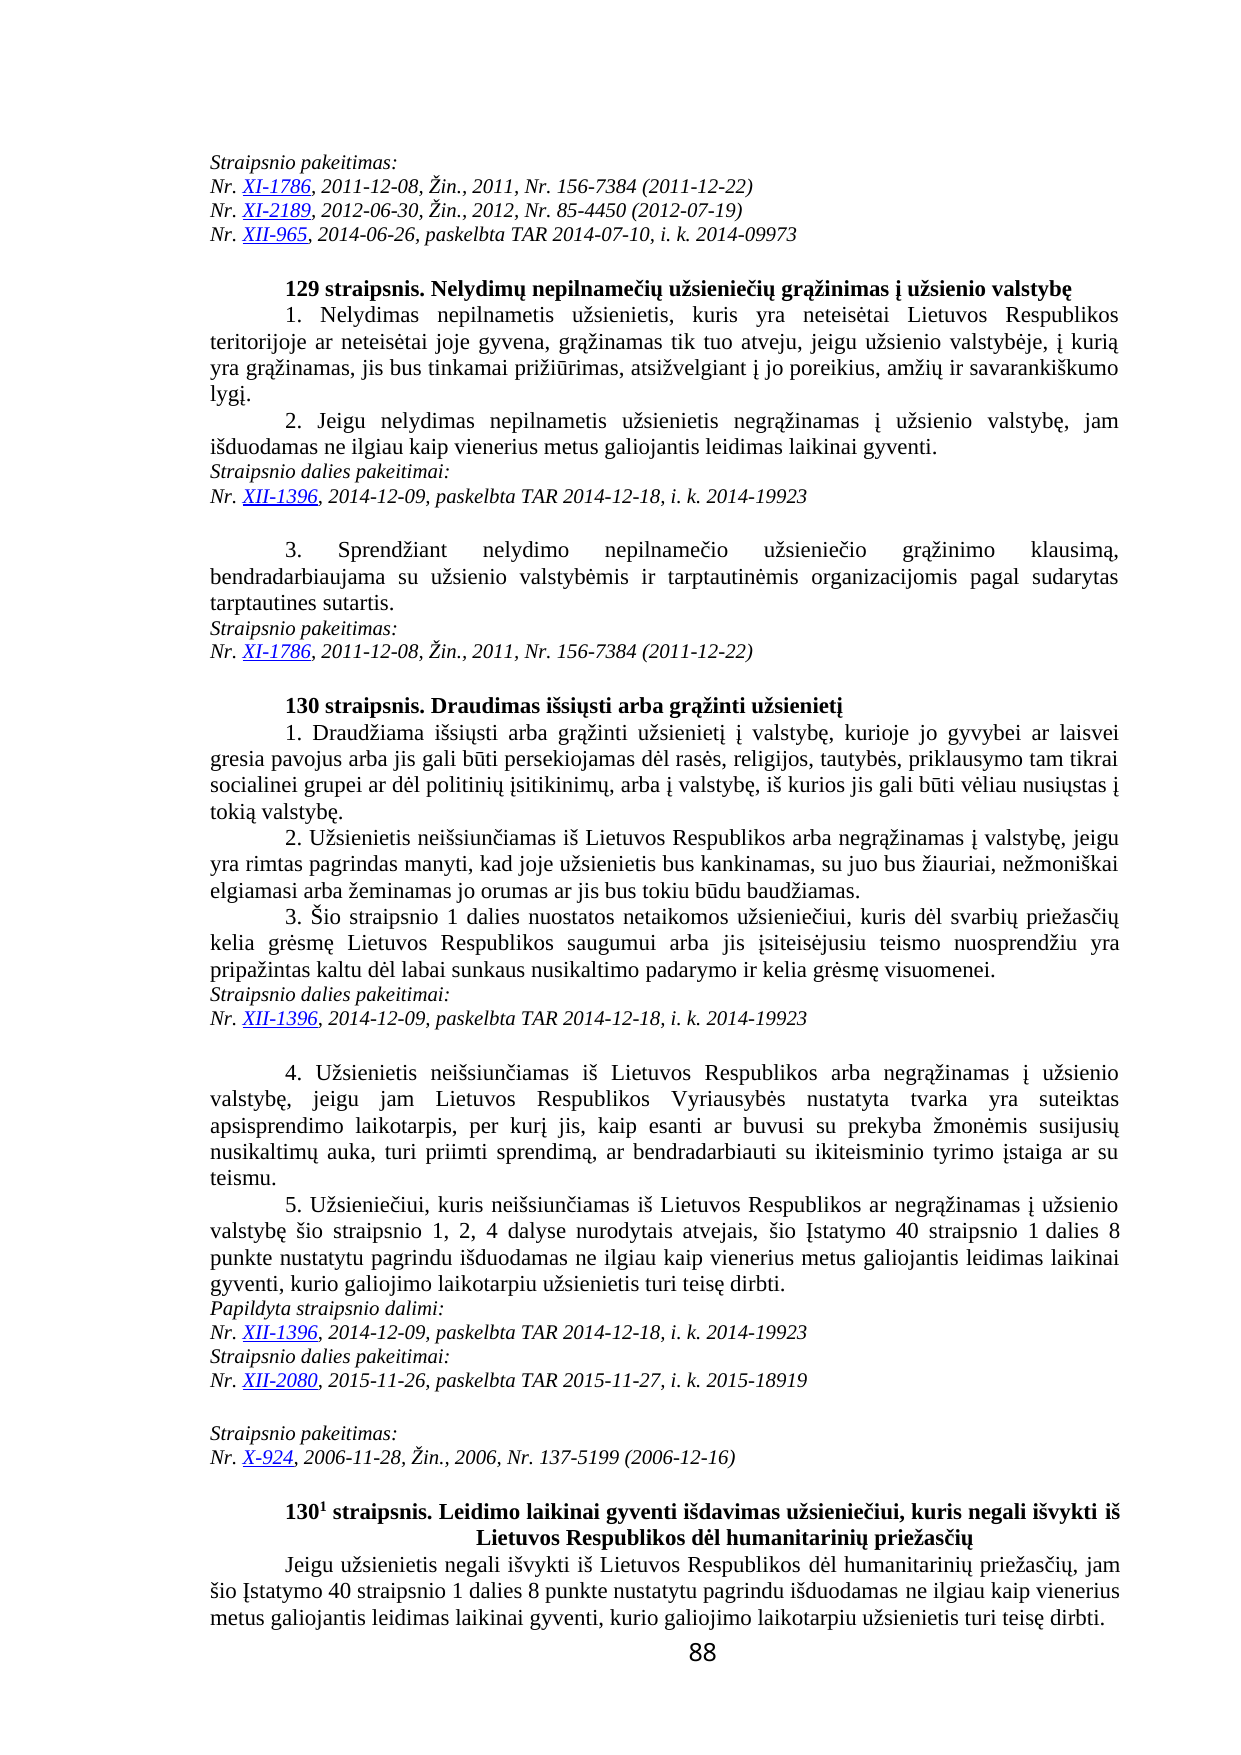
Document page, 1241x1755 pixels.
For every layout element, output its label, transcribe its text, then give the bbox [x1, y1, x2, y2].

text Straipsnio dalies pakeitimai: [210, 459, 1120, 483]
text 5. Užsieniečiui, kuris neišsiunčiamas iš Lietuvos Respublikos ar negrąžinamas į užsienio valstybę šio straipsnio 1, 2, 4 dalyse nurodytais atvejais, šio Įstatymo 40 straipsnio 1 dalies 8 punkte nustatytu pagrindu išduodamas ne ilgiau kaip vienerius metus galiojantis leidimas laikinai gyventi, kurio galiojimo laikotarpiu užsienietis turi teisę dirbti. [210, 1191, 1120, 1296]
text 2. Jeigu nelydimas nepilnametis užsienietis negrąžinamas į užsienio valstybę, jam išduodamas ne ilgiau kaip vienerius metus galiojantis leidimas laikinai gyventi. [210, 407, 1120, 459]
text Straipsnio pakeitimas: [210, 150, 1120, 174]
text 2. Užsienietis neišsiunčiamas iš Lietuvos Respublikos arba negrąžinamas į valstybę, jeigu yra rimtas pagrindas manyti, kad joje užsienietis bus kankinamas, su juo bus žiauriai, nežmoniškai elgiamasi arba žeminamas jo orumas ar jis bus tokiu būdu baudžiamas. [210, 824, 1120, 903]
text Nr. XI-2189, 2012-06-30, Žin., 2012, Nr. 85-4450 (2012-07-19) [210, 198, 1120, 222]
text 129 straipsnis. Nelydimų nepilnamečių užsieniečių grąžinimas į užsienio valstybę [285, 275, 1120, 301]
text Jeigu užsienietis negali išvykti iš Lietuvos Respublikos dėl humanitarinių priežasčių, jam šio Įstatymo 40 straipsnio 1 dalies 8 punkte nustatytu pagrindu išduodamas ne ilgiau kaip vienerius metus galiojantis leidimas laikinai gyventi, kurio galiojimo laikotarpiu užsienietis turi teisę dirbti. [210, 1551, 1120, 1630]
text 4. Užsienietis neišsiunčiamas iš Lietuvos Respublikos arba negrąžinamas į užsienio valstybę, jeigu jam Lietuvos Respublikos Vyriausybės nustatyta tvarka yra suteiktas apsisprendimo laikotarpis, per kurį jis, kaip esanti ar buvusi su prekyba žmonėmis susijusių nusikaltimų auka, turi priimti sprendimą, ar bendradarbiauti su ikiteisminio tyrimo įstaiga ar su teismu. [210, 1059, 1120, 1191]
text Nr. XII-965, 2014-06-26, paskelbta TAR 2014-07-10, i. k. 2014-09973 [210, 222, 1120, 246]
text 1301 straipsnis. Leidimo laikinai gyventi išdavimas užsieniečiui, kuris negali išvykti iš Lietuvos Respublikos dėl humanitarinių priežasčių [285, 1498, 1120, 1551]
text 3. Šio straipsnio 1 dalies nuostatos netaikomos užsieniečiui, kuris dėl svarbių priežasčių kelia grėsmę Lietuvos Respublikos saugumui arba jis įsiteisėjusiu teismo nuosprendžiu yra pripažintas kaltu dėl labai sunkaus nusikaltimo padarymo ir kelia grėsmę visuomenei. [210, 903, 1120, 982]
text Nr. XII-1396, 2014-12-09, paskelbta TAR 2014-12-18, i. k. 2014-19923 [210, 1320, 1120, 1344]
text Nr. XII-1396, 2014-12-09, paskelbta TAR 2014-12-18, i. k. 2014-19923 [210, 1006, 1120, 1030]
text Nr. XI-1786, 2011-12-08, Žin., 2011, Nr. 156-7384 (2011-12-22) [210, 639, 1120, 663]
text Nr. XII-2080, 2015-11-26, paskelbta TAR 2015-11-27, i. k. 2015-18919 [210, 1368, 1120, 1392]
text 3. Sprendžiant nelydimo nepilnamečio užsieniečio grąžinimo klausimą, bendradarbiaujama su užsienio valstybėmis ir tarptautinėmis organizacijomis pagal sudarytas tarptautines sutartis. [210, 536, 1120, 615]
text Straipsnio dalies pakeitimai: [210, 1344, 1120, 1368]
text Nr. X-924, 2006-11-28, Žin., 2006, Nr. 137-5199 (2006-12-16) [210, 1445, 1120, 1469]
text 1. Draudžiama išsiųsti arba grąžinti užsienietį į valstybę, kurioje jo gyvybei ar laisvei gresia pavojus arba jis gali būti persekiojamas dėl rasės, religijos, tautybės, priklausymo tam tikrai socialinei grupei ar dėl politinių įsitikinimų, arba į valstybę, iš kurios jis gali būti vėliau nusiųstas į tokią valstybę. [210, 719, 1120, 824]
text Nr. XII-1396, 2014-12-09, paskelbta TAR 2014-12-18, i. k. 2014-19923 [210, 483, 1120, 508]
text Straipsnio dalies pakeitimai: [210, 982, 1120, 1006]
text Papildyta straipsnio dalimi: [210, 1296, 1120, 1320]
text Straipsnio pakeitimas: [210, 615, 1120, 639]
text Straipsnio pakeitimas: [210, 1421, 1120, 1445]
text 1. Nelydimas nepilnametis užsienietis, kuris yra neteisėtai Lietuvos Respublikos teritorijoje ar neteisėtai joje gyvena, grąžinamas tik tuo atveju, jeigu užsienio valstybėje, į kurią yra grąžinamas, jis bus tinkamai prižiūrimas, atsižvelgiant į jo poreikius, amžių ir savarankiškumo lygį. [210, 301, 1120, 407]
text 130 straipsnis. Draudimas išsiųsti arba grąžinti užsienietį [210, 692, 1120, 719]
text Nr. XI-1786, 2011-12-08, Žin., 2011, Nr. 156-7384 (2011-12-22) [210, 174, 1120, 198]
